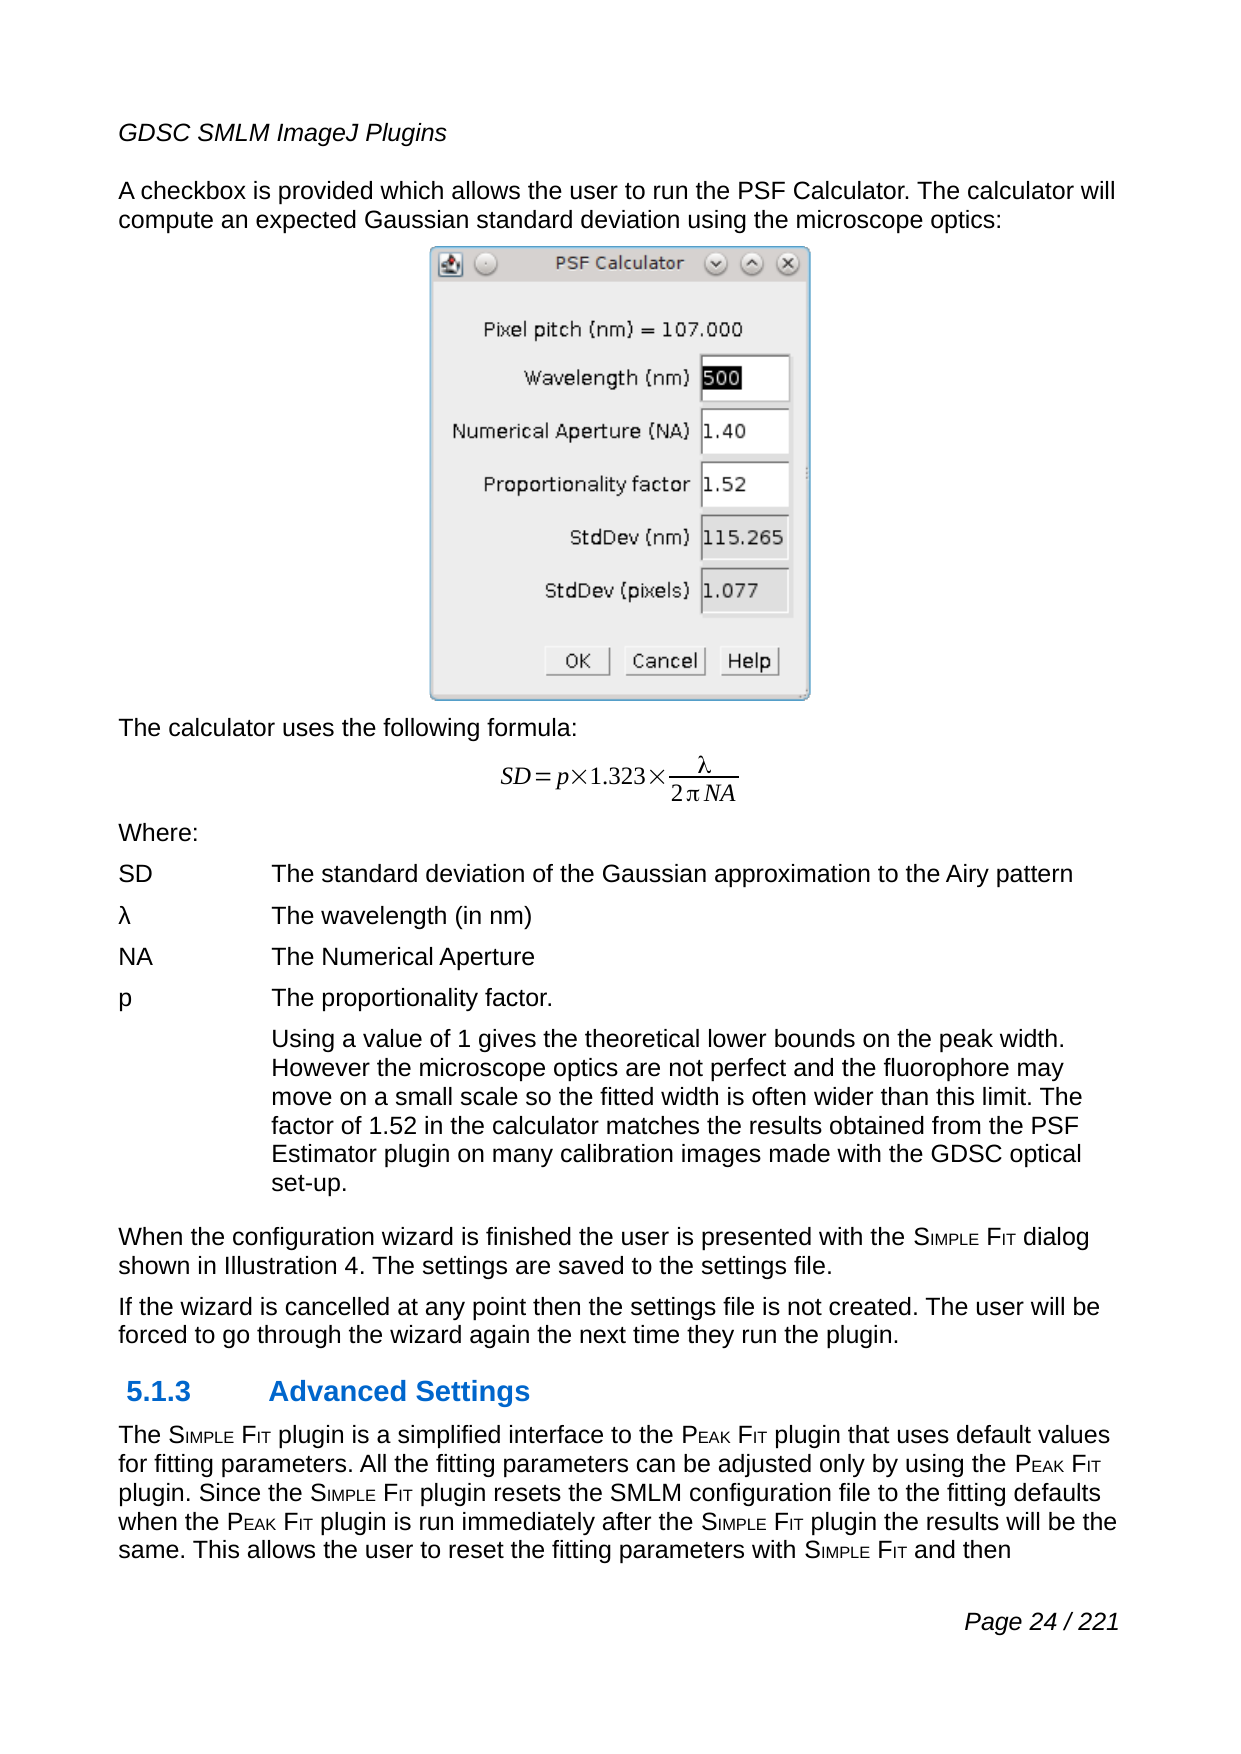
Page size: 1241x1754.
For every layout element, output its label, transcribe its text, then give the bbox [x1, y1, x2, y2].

text When the configuration wizard is finished the user is presented with the Simple Fit dialog shown in Illustration 4. The settings are saved to the settings file. [118, 1222, 1122, 1279]
table_cell NA [118, 942, 271, 983]
table_cell The wavelength (in nm) [271, 901, 1123, 942]
picture [429, 246, 811, 701]
subtitle Advanced Settings [118, 1374, 1122, 1408]
table_header The standard deviation of the Gaussian approximation to the Airy pattern [271, 860, 1123, 901]
text The calculator uses the following formula: [118, 713, 1122, 742]
table_cell The Numerical Aperture [271, 942, 1123, 983]
text If the wizard is cancelled at any point then the settings file is not created. The user will be forced to go through the wizard again the next time they run the plugin. [118, 1292, 1122, 1349]
text A checkbox is provided which allows the user to run the PSF Calculator. The calculator will compute an expected Gaussian standard deviation using the microscope optics: [118, 176, 1122, 234]
table_cell p [118, 983, 271, 1209]
text Where: [118, 818, 1122, 847]
text The Simple Fit plugin is a simplified interface to the Peak Fit plugin that uses default values for fitting parameters. All the fitting parameters can be adjusted only by using the Peak Fit plugin. Since the Simple Fit plugin resets the SMLM configuration file to the fitting defaults when the Peak Fit plugin is run immediately after the Simple Fit plugin the results will be the same. This allows the user to reset the fitting parameters with Simple Fit and then [118, 1420, 1122, 1564]
table_header SD [118, 860, 271, 901]
table_cell λ [118, 901, 271, 942]
table_cell The proportionality factor. Using a value of 1 gives the theoretical lower bounds on the peak width. However the microscope optics are not perfect and the fluorophore may move on a small scale so the fitted width is often wider than this limit. The factor of 1.52 in the calculator matches the results obtained from the PSF Estimator plugin on many calibration images made with the GDSC optical set-up. [271, 983, 1123, 1209]
